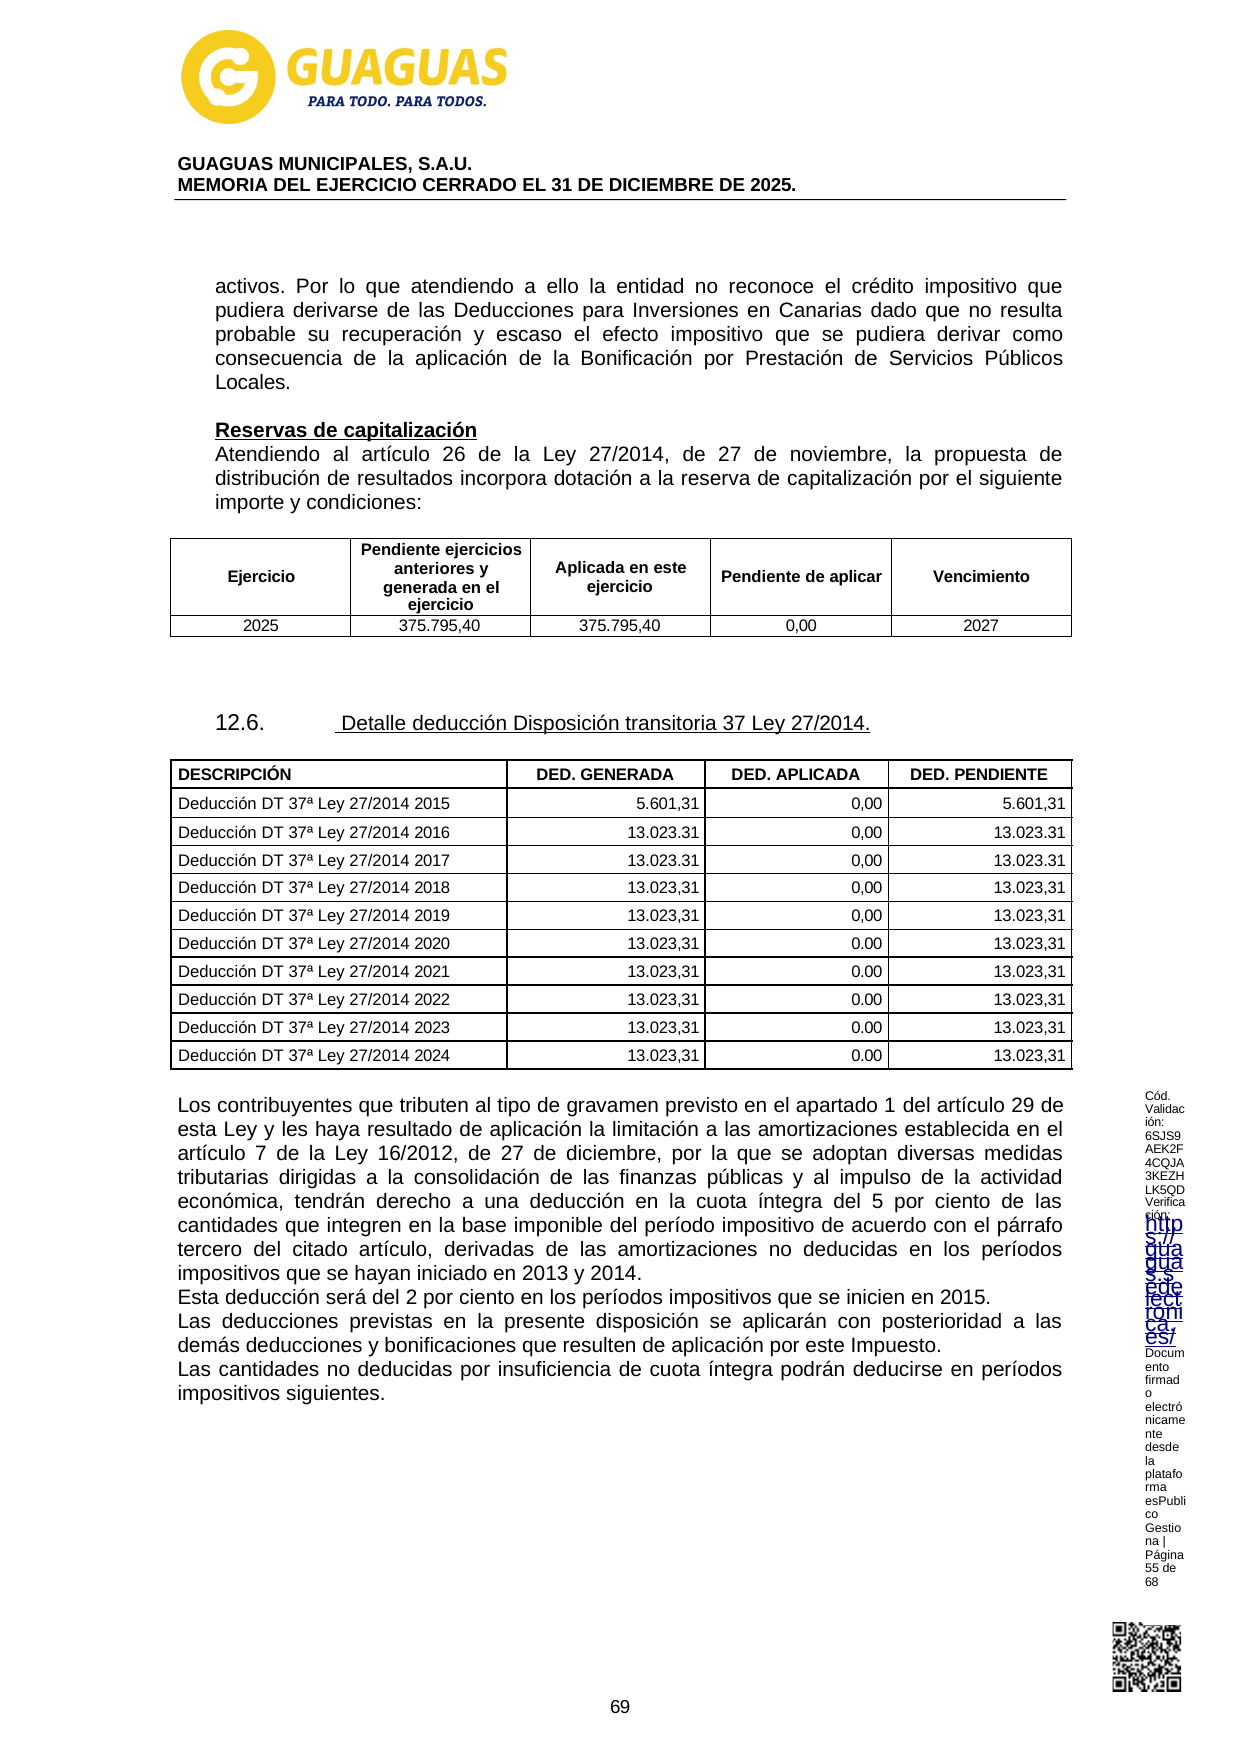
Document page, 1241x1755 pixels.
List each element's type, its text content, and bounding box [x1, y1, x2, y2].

table_cell 0.00 [706, 930, 888, 956]
table_header Aplicada en este ejercicio [531, 539, 710, 614]
table_cell Deducción DT 37ª Ley 27/2014 2021 [172, 958, 506, 984]
table_cell 13.023,31 [508, 1042, 704, 1068]
table_cell 13.023,31 [889, 1014, 1071, 1040]
table_cell 13.023,31 [889, 1042, 1071, 1068]
table_cell 13.023,31 [889, 958, 1071, 984]
table_cell 5.601,31 [889, 789, 1071, 817]
text Las cantidades no deducidas por insuficiencia de cuota íntegra podrán deducirse en períodos impositivos siguientes. [177, 1357, 1063, 1405]
table_cell 0,00 [706, 902, 888, 928]
table_cell 13.023,31 [508, 1014, 704, 1040]
table_header Vencimiento [892, 539, 1071, 614]
table_cell 0.00 [706, 1014, 888, 1040]
table_cell 13.023.31 [889, 818, 1071, 845]
text Los contribuyentes que tributen al tipo de gravamen previsto en el apartado 1 del artículo 29 de esta Ley y les haya resultado de aplicación la limitación a las amortizaciones establecida en el artículo 7 de la Ley 16/2012, de 27 de diciembre, por la que se adoptan diversas medidas tributarias dirigidas a la consolidación de las finanzas públicas y al impulso de la actividad económica, tendrán derecho a una deducción en la cuota íntegra del 5 por ciento de las cantidades que integren en la base imponible del período impositivo de acuerdo con el párrafo tercero del citado artículo, derivadas de las amortizaciones no deducidas en los períodos impositivos que se hayan iniciado en 2013 y 2014. [177, 1093, 1064, 1285]
table_cell 0,00 [706, 818, 888, 845]
table_cell Deducción DT 37ª Ley 27/2014 2022 [172, 986, 506, 1012]
table_cell Deducción DT 37ª Ley 27/2014 2015 [172, 789, 506, 817]
table_cell 13.023.31 [889, 846, 1071, 873]
text Esta deducción será del 2 por ciento en los períodos impositivos que se inicien en 2015. [177, 1285, 1143, 1309]
table_cell 0,00 [706, 789, 888, 817]
table_header Pendiente ejercicios anteriores y generada en el ejercicio [351, 539, 530, 614]
text Reservas de capitalización [215, 418, 1203, 442]
table_cell 2025 [171, 616, 350, 636]
table_cell 0,00 [706, 874, 888, 901]
text [1143, 1088, 1186, 1625]
table_cell 13.023,31 [508, 930, 704, 956]
text Documento firmado electrónicamente desde la plataforma esPublico Gestiona | Página 55 de 68 [1145, 1347, 1186, 1589]
table_cell 13.023,31 [508, 902, 704, 928]
table_header DESCRIPCIÓN [172, 761, 506, 787]
list Detalle deducción Disposición transitoria 37 Ley 27/2014. [215, 709, 1203, 735]
table_cell Deducción DT 37ª Ley 27/2014 2018 [172, 874, 506, 901]
table_cell Deducción DT 37ª Ley 27/2014 2020 [172, 930, 506, 956]
text Cód. Validación: 6SJS9AEK2F4CQJA3KEZHLK5QD [1145, 1089, 1186, 1197]
table_header DED. APLICADA [706, 761, 888, 787]
table_cell 375.795,40 [351, 616, 530, 636]
table_cell 13.023,31 [508, 958, 704, 984]
table_cell 13.023,31 [889, 986, 1071, 1012]
table_cell 13.023.31 [508, 846, 704, 873]
table_cell Deducción DT 37ª Ley 27/2014 2023 [172, 1014, 506, 1040]
table_cell 0.00 [706, 986, 888, 1012]
table_cell 13.023.31 [508, 818, 704, 845]
table_cell 5.601,31 [508, 789, 704, 817]
table_cell 0,00 [711, 616, 891, 636]
table_cell 0.00 [706, 958, 888, 984]
table_header Pendiente de aplicar [711, 539, 891, 614]
table_cell 13.023,31 [508, 986, 704, 1012]
table_cell 13.023,31 [889, 874, 1071, 901]
table_header DED. GENERADA [508, 761, 704, 787]
table_cell Deducción DT 37ª Ley 27/2014 2024 [172, 1042, 506, 1068]
table_cell 13.023,31 [889, 902, 1071, 928]
table_header Ejercicio [171, 539, 350, 614]
table_cell 2027 [892, 616, 1071, 636]
table_cell 375.795,40 [531, 616, 710, 636]
text Atendiendo al artículo 26 de la Ley 27/2014, de 27 de noviembre, la propuesta de distribución de resultados incorpora dotación a la reserva de capitalización por el siguiente importe y condiciones: [215, 442, 1063, 514]
table_cell Deducción DT 37ª Ley 27/2014 2017 [172, 846, 506, 873]
table_header DED. PENDIENTE [889, 761, 1071, 787]
table_cell 0.00 [706, 1042, 888, 1068]
text activos. Por lo que atendiendo a ello la entidad no reconoce el crédito impositivo que pudiera derivarse de las Deducciones para Inversiones en Canarias dado que no resulta probable su recuperación y escaso el efecto impositivo que se pudiera derivar como consecuencia de la aplicación de la Bonificación por Prestación de Servicios Públicos Locales. [215, 274, 1064, 394]
text Verificación: https://guaguas.sedelectronica.es/ [1145, 1197, 1186, 1347]
text Las deducciones previstas en la presente disposición se aplicarán con posterioridad a las demás deducciones y bonificaciones que resulten de aplicación por este Impuesto. [177, 1309, 1063, 1357]
table_cell 0,00 [706, 846, 888, 873]
table_cell 13.023,31 [889, 930, 1071, 956]
table_cell Deducción DT 37ª Ley 27/2014 2019 [172, 902, 506, 928]
table_cell 13.023,31 [508, 874, 704, 901]
table_cell Deducción DT 37ª Ley 27/2014 2016 [172, 818, 506, 845]
